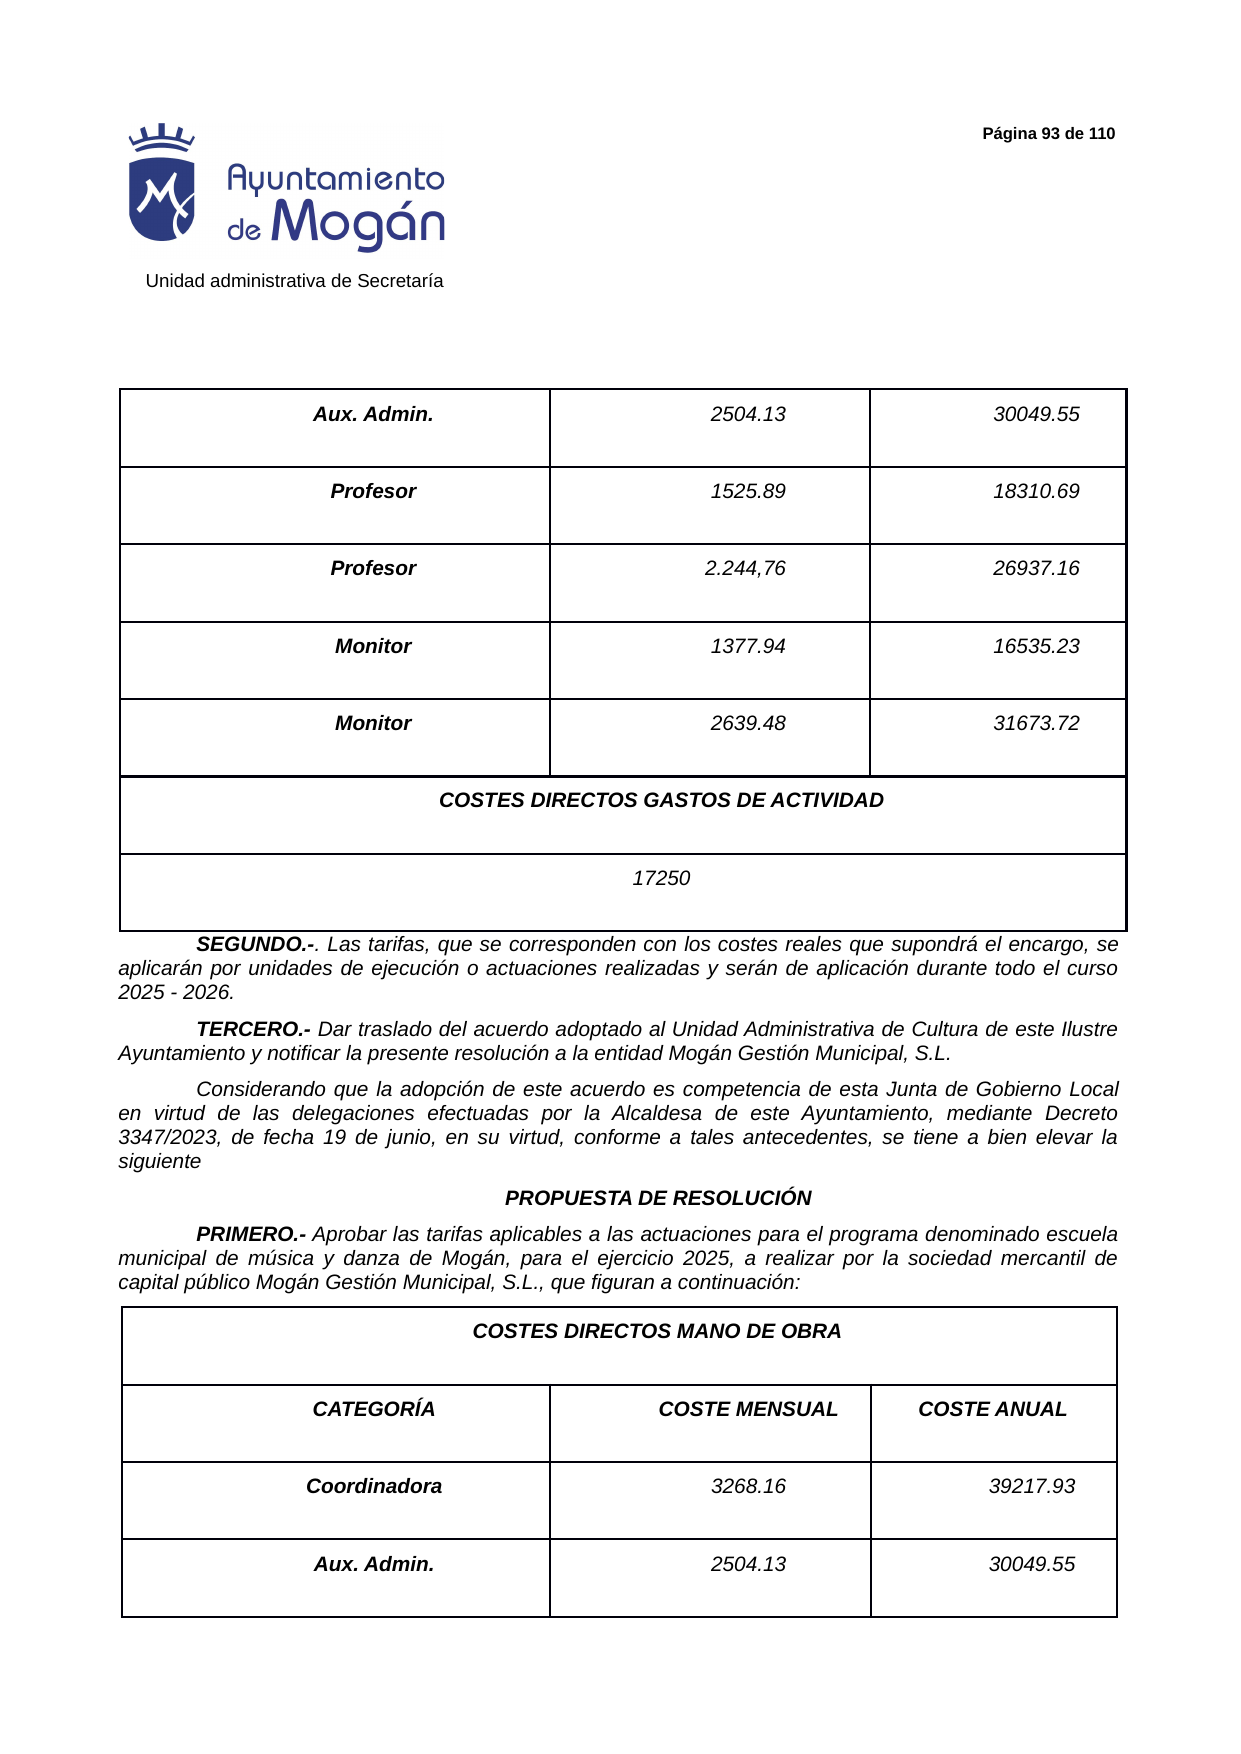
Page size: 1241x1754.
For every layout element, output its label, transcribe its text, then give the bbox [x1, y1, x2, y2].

table_cell Profesor [121, 545, 549, 621]
text SEGUNDO.-. Las tarifas, que se corresponden con los costes reales que supondrá el encargo, se aplicarán por unidades de ejecución o actuaciones realizadas y serán de aplicación durante todo el curso 2025 - 2026. [118, 932, 1122, 1004]
text Considerando que la adopción de este acuerdo es competencia de esta Junta de Gobierno Local en virtud de las delegaciones efectuadas por la Alcaldesa de este Ayuntamiento, mediante Decreto 3347/2023, de fecha 19 de junio, en su virtud, conforme a tales antecedentes, se tiene a bien elevar la siguiente [118, 1077, 1122, 1173]
table_header COSTES DIRECTOS MANO DE OBRA [123, 1308, 1116, 1383]
table_cell Monitor [121, 700, 549, 775]
table_cell Profesor [121, 468, 549, 543]
table_cell 1525,89 [551, 468, 869, 543]
table_cell 2504,13 [551, 1540, 870, 1616]
table_cell 2639,48 [551, 700, 869, 775]
table_cell Monitor [121, 623, 549, 698]
table_cell 18310,69 [871, 468, 1125, 543]
table_cell 30049,55 [872, 1540, 1116, 1616]
table_cell 26937,16 [871, 545, 1125, 621]
table_cell Coordinadora [123, 1463, 549, 1538]
text TERCERO.- Dar traslado del acuerdo adoptado al Unidad Administrativa de Cultura de este Ilustre Ayuntamiento y notificar la presente resolución a la entidad Mogán Gestión Municipal, S.L. [118, 1017, 1122, 1064]
text PROPUESTA DE RESOLUCIÓN [118, 1185, 1122, 1209]
table_cell 2504,13 [551, 390, 869, 466]
text PRIMERO.- Aprobar las tarifas aplicables a las actuaciones para el programa denominado escuela municipal de música y danza de Mogán, para el ejercicio 2025, a realizar por la sociedad mercantil de capital público Mogán Gestión Municipal, S.L., que figuran a continuación: [118, 1222, 1122, 1294]
table_cell 31673,72 [871, 700, 1125, 775]
table_cell 30049,55 [871, 390, 1125, 466]
table_cell 39217,93 [872, 1463, 1116, 1538]
table_cell COSTES DIRECTOS GASTOS DE ACTIVIDAD [121, 778, 1125, 853]
table_cell COSTE ANUAL [872, 1386, 1116, 1461]
table_cell Aux. Admin. [121, 390, 549, 466]
picture [128, 123, 445, 259]
table_cell Aux. Admin. [123, 1540, 549, 1616]
table_cell 16535,23 [871, 623, 1125, 698]
table_cell 3268,16 [551, 1463, 870, 1538]
table_cell COSTE MENSUAL [551, 1386, 870, 1461]
table_cell 2.244,76 [551, 545, 869, 621]
table_cell 17250 [121, 855, 1125, 930]
table_cell CATEGORÍA [123, 1386, 549, 1461]
table_cell 1377,94 [551, 623, 869, 698]
